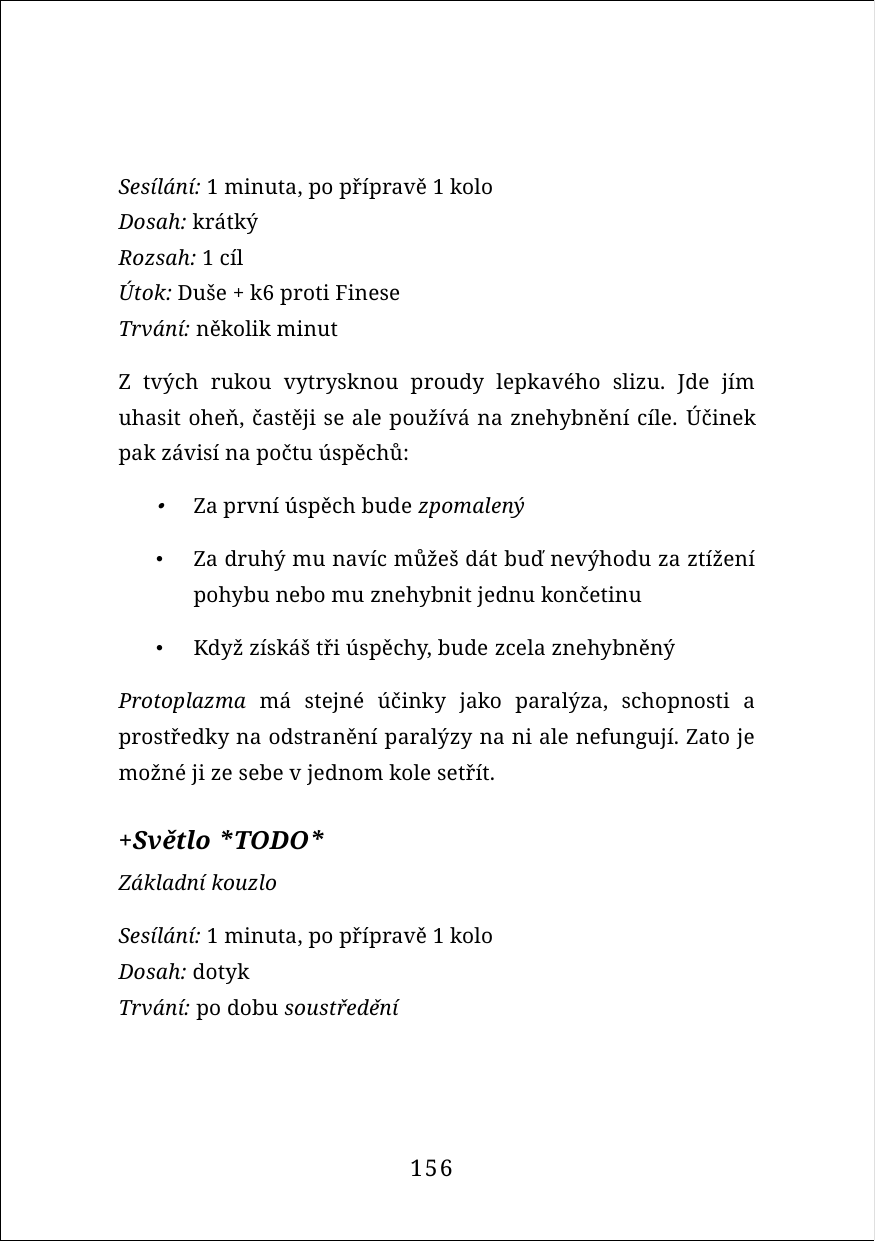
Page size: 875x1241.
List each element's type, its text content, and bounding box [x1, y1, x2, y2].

list Když získáš tři úspěchy, bude zcela znehybněný [156, 633, 756, 662]
text Sesílání: 1 minuta, po přípravě 1 kolo Dosah: dotyk Trvání: po dobu soustředění [118, 922, 756, 1021]
list Za druhý mu navíc můžeš dát buď nevýhodu za ztížení pohybu nebo mu znehybnit jednu končetinu [156, 544, 756, 608]
text Sesílání: 1 minuta, po přípravě 1 kolo Dosah: krátký Rozsah: 1 cíl Útok: Duše + k6 proti Finese Trvání: několik minut [118, 172, 756, 342]
subtitle +Světlo *TODO* [118, 823, 756, 857]
text Z tvých rukou vytrysknou proudy lepkavého slizu. Jde jím uhasit oheň, častěji se ale používá na znehybnění cíle. Účinek pak závisí na počtu úspěchů: [118, 367, 756, 467]
text Základní kouzlo [118, 868, 756, 897]
list Za první úspěch bude zpomalený [156, 491, 756, 520]
text Protoplazma má stejné účinky jako paralýza, schopnosti a prostředky na odstranění paralýzy na ni ale nefungují. Zato je možné ji ze sebe v jednom kole setřít. [118, 687, 756, 786]
